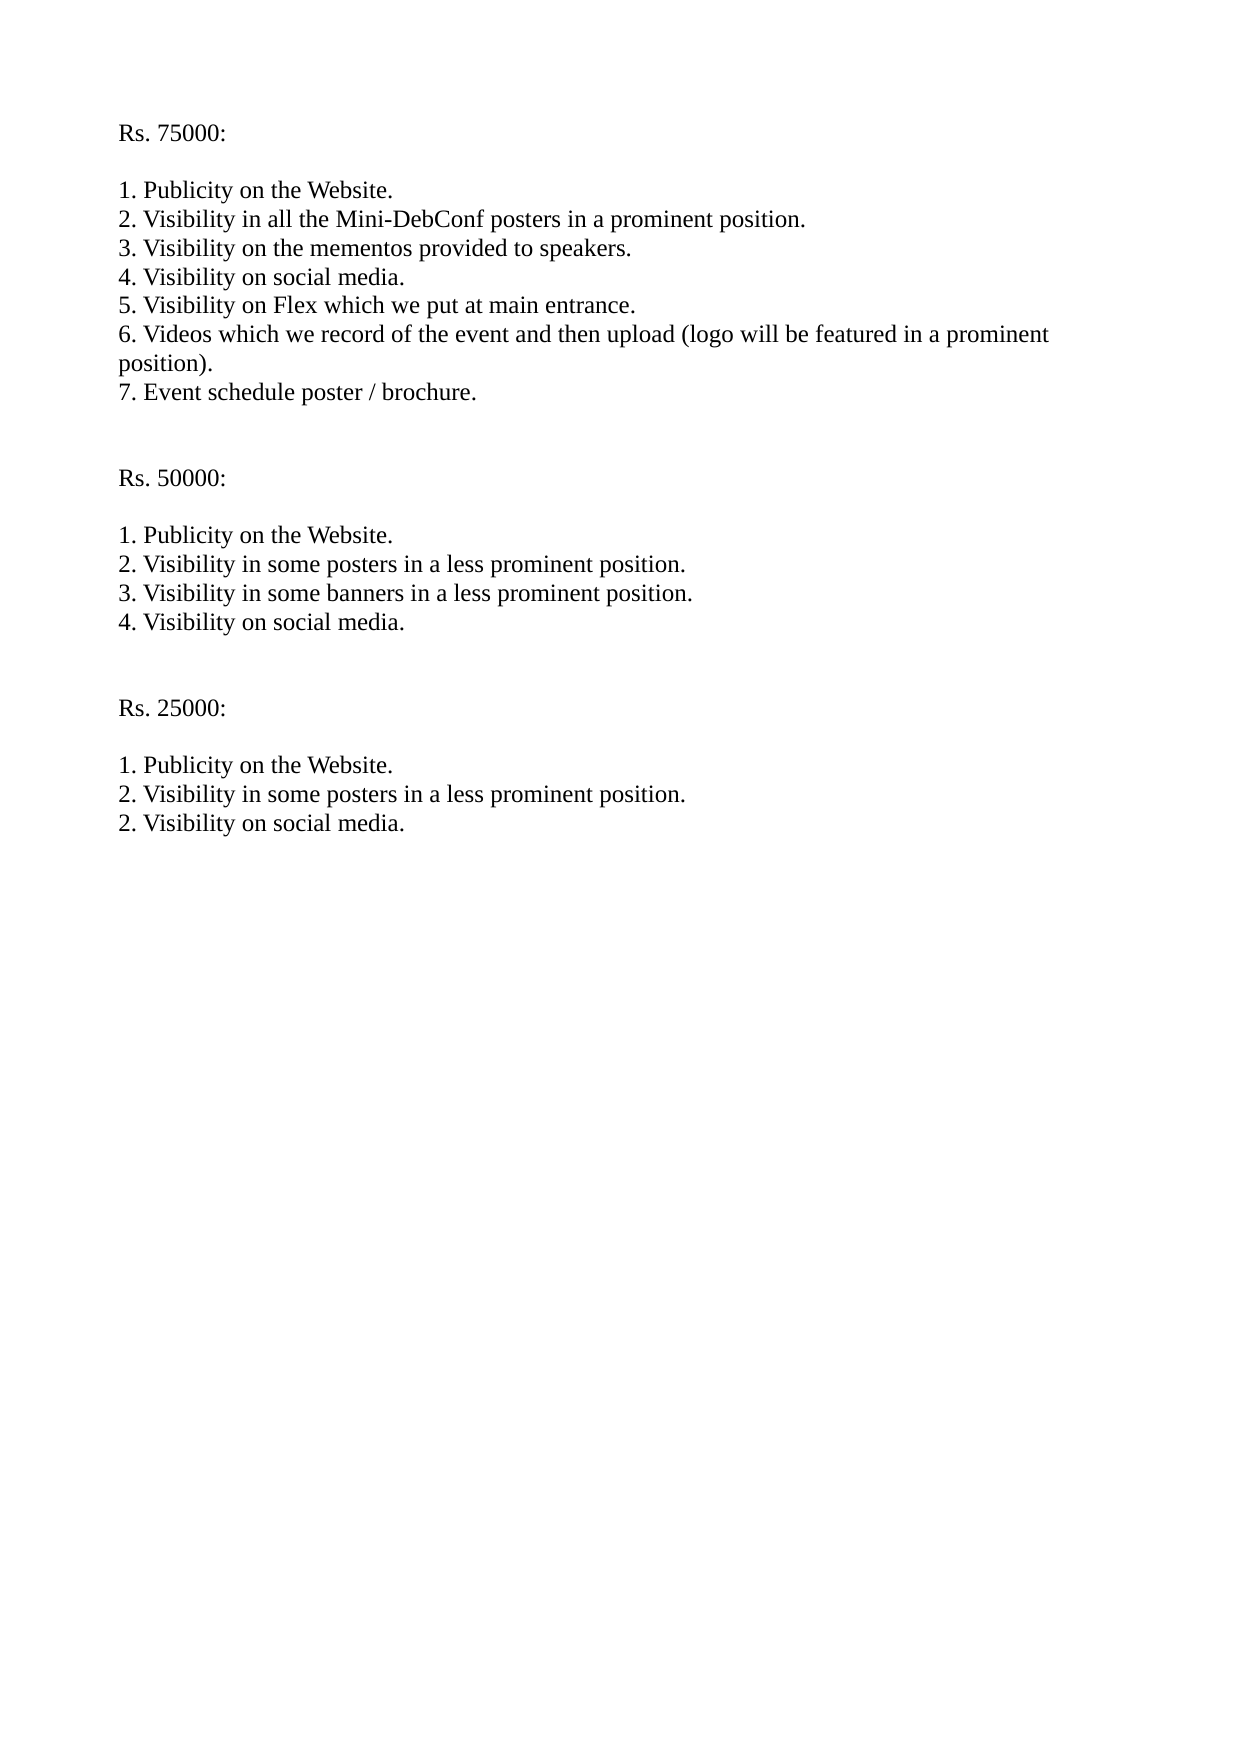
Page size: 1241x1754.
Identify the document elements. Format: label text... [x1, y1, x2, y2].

text 7. Event schedule poster / brochure. [118, 377, 1122, 406]
text 1. Publicity on the Website. [118, 751, 1122, 779]
text 1. Publicity on the Website. [118, 176, 1122, 204]
text 4. Visibility on social media. [118, 262, 1122, 291]
text Rs. 50000: [118, 463, 1122, 492]
text 3. Visibility on the mementos provided to speakers. [118, 233, 1122, 262]
text 4. Visibility on social media. [118, 607, 1122, 636]
text 2. Visibility in some posters in a less prominent position. [118, 779, 1122, 808]
text 2. Visibility on social media. [118, 808, 1122, 837]
text 3. Visibility in some banners in a less prominent position. [118, 578, 1122, 607]
text 1. Publicity on the Website. [118, 521, 1122, 549]
text 5. Visibility on Flex which we put at main entrance. [118, 291, 1122, 319]
text 2. Visibility in some posters in a less prominent position. [118, 549, 1122, 578]
text Rs. 25000: [118, 693, 1122, 722]
text 2. Visibility in all the Mini-DebConf posters in a prominent position. [118, 204, 1122, 233]
text Rs. 75000: [118, 118, 1122, 147]
text 6. Videos which we record of the event and then upload (logo will be featured in a prominent position). [118, 319, 1122, 377]
